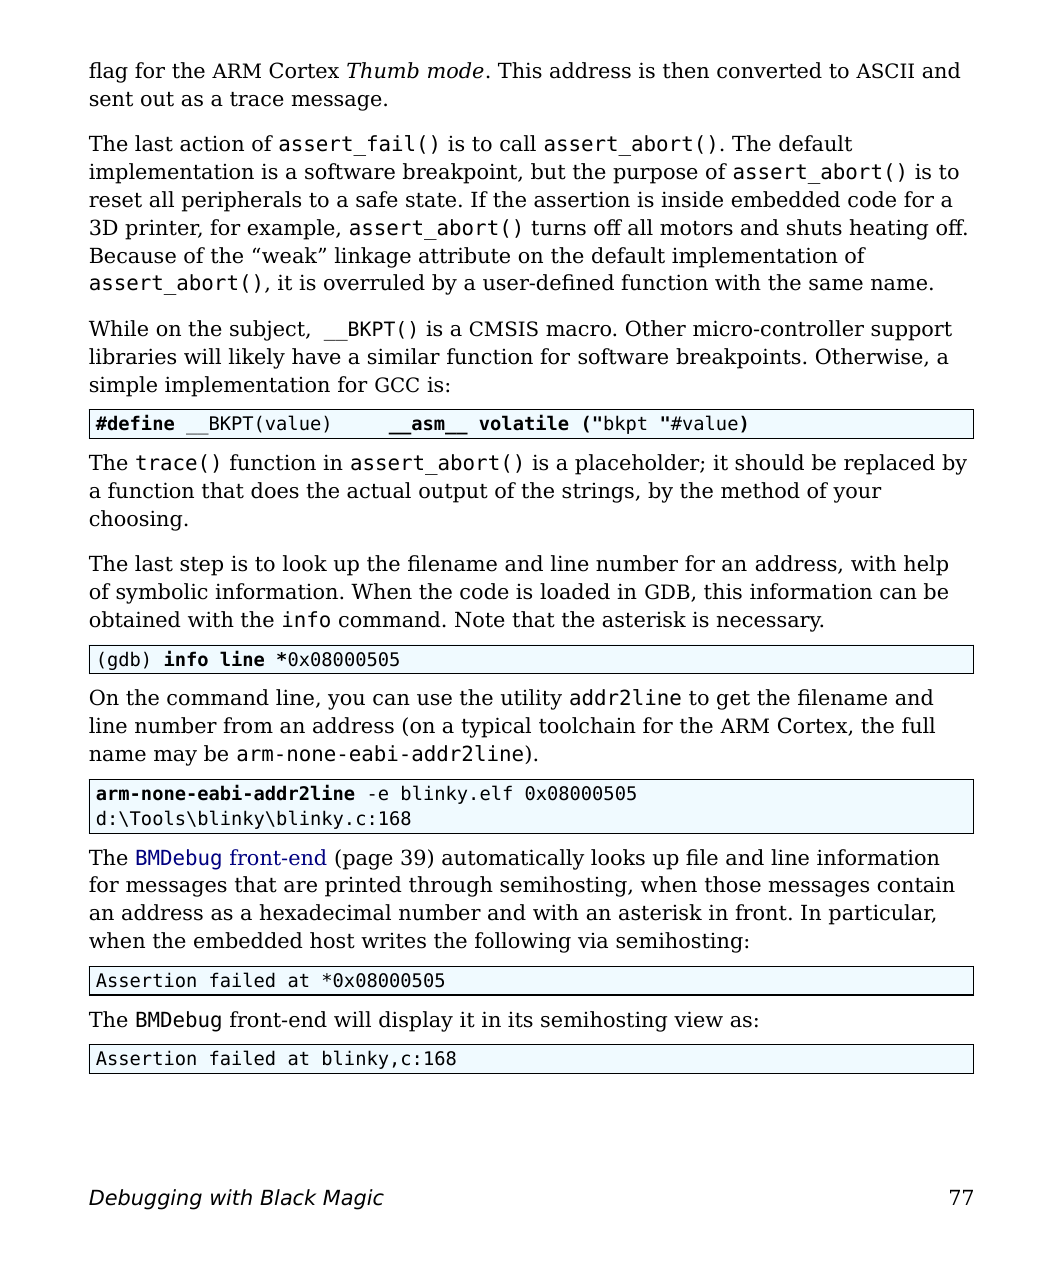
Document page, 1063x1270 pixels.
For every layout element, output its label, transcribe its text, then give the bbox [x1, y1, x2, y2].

text While on the subject, __BKPT() is a CMSIS macro. Other micro-controller support libraries will likely have a similar function for software breakpoints. Otherwise, a simple implementation for GCC is: [88, 317, 974, 397]
text flag for the ARM Cortex Thumb mode. This address is then converted to ASCII and sent out as a trace message. [88, 59, 974, 111]
text (gdb) info line *0x08000505 [90, 646, 973, 673]
text The BMDebug front-end will display it in its semihosting view as: [88, 1008, 974, 1032]
text arm-none-eabi-addr2line -e blinky.elf 0x08000505 [90, 780, 973, 804]
text Assertion failed at *0x08000505 [90, 967, 973, 994]
text Assertion failed at blinky,c:168 [90, 1045, 973, 1073]
text The last action of assert_fail() is to call assert_abort(). The default implementation is a software breakpoint, but the purpose of assert_abort() is to reset all peripherals to a safe state. If the assertion is inside embedded code for a 3D printer, for example, assert_abort() turns off all motors and shuts heating off. Because of the “weak” linkage attribute on the default implementation of assert_abort(), it is overruled by a user-defined function with the same name. [88, 132, 974, 296]
text The last step is to look up the filename and line number for an address, with help of symbolic information. When the code is loaded in GDB, this information can be obtained with the info command. Note that the asterisk is necessary. [88, 552, 974, 632]
text d:\Tools\blinky\blinky.c:168 [90, 804, 973, 833]
text On the command line, you can use the utility addr2line to get the filename and line number from an address (on a typical toolchain for the ARM Cortex, the full name may be arm‑none‑eabi‑addr2line). [88, 686, 974, 766]
text The trace() function in assert_abort() is a placeholder; it should be replaced by a function that does the actual output of the strings, by the method of your choosing. [88, 451, 974, 531]
text #define __BKPT(value) __asm__ volatile ("bkpt "#value) [90, 410, 973, 438]
text The BMDebug front-end (page 38) automatically looks up file and line information for messages that are printed through semihosting, when those messages contain an address as a hexadecimal number and with an asterisk in front. In particular, when the embedded host writes the following via semihosting: [88, 846, 974, 953]
